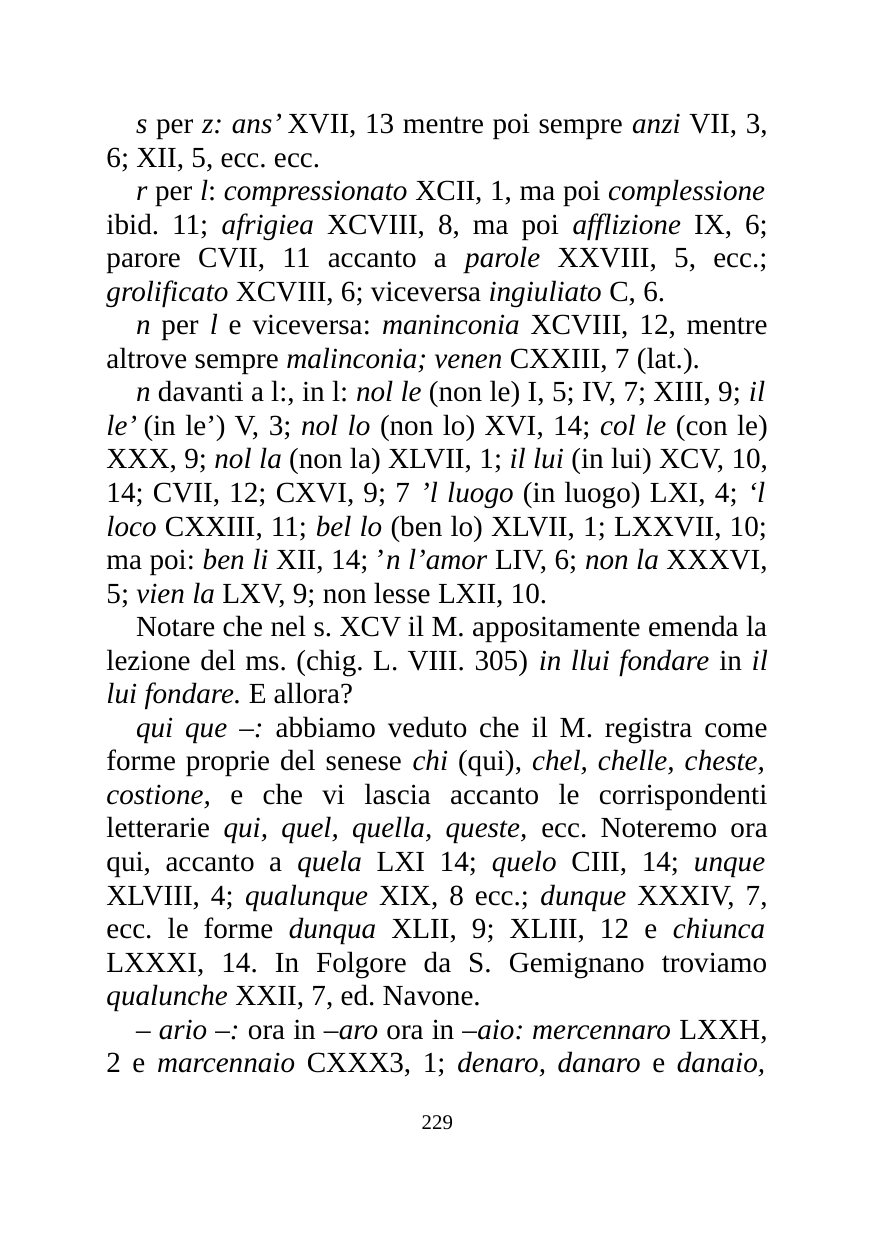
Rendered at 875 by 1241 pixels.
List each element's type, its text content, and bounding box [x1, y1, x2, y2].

text – ario –: ora in –aro ora in –aio: mercennaro LXXH, 2 e marcennaio CXXX3, 1; denaro, danaro e danaio, [106, 1012, 768, 1079]
text r per l: compressionato XCII, 1, ma poi complessione ibid. 11; afrigiea XCVIII, 8, ma poi afflizione IX, 6; parore CVII, 11 accanto a parole XXVIII, 5, ecc.; grolificato XCVIII, 6; viceversa ingiuliato C, 6. [106, 173, 768, 307]
text n per l e viceversa: maninconia XCVIII, 12, mentre altrove sempre malinconia; venen CXXIII, 7 (lat.). [106, 307, 768, 374]
text Notare che nel s. XCV il M. appositamente emenda la lezione del ms. (chig. L. VIII. 305) in llui fondare in il lui fondare. E allora? [106, 609, 768, 710]
text qui que –: abbiamo veduto che il M. registra come forme proprie del senese chi (qui), chel, chelle, cheste, costione, e che vi lascia accanto le corrispondenti letterarie qui, quel, quella, queste, ecc. Noteremo ora qui, accanto a quela LXI 14; quelo CIII, 14; unque XLVIII, 4; qualunque XIX, 8 ecc.; dunque XXXIV, 7, ecc. le forme dunqua XLII, 9; XLIII, 12 e chiunca LXXXI, 14. In Folgore da S. Gemignano troviamo qualunche XXII, 7, ed. Navone. [106, 710, 768, 1012]
text n davanti a l:, in l: nol le (non le) I, 5; IV, 7; XIII, 9; il le’ (in le’) V, 3; nol lo (non lo) XVI, 14; col le (con le) XXX, 9; nol la (non la) XLVII, 1; il lui (in lui) XCV, 10, 14; CVII, 12; CXVI, 9; 7 ’l luogo (in luogo) LXI, 4; ‘l loco CXXIII, 11; bel lo (ben lo) XLVII, 1; LXXVII, 10; ma poi: ben li XII, 14; ’n l’amor LIV, 6; non la XXXVI, 5; vien la LXV, 9; non lesse LXII, 10. [106, 374, 768, 609]
text s per z: ans’ XVII, 13 mentre poi sempre anzi VII, 3, 6; XII, 5, ecc. ecc. [106, 106, 768, 173]
